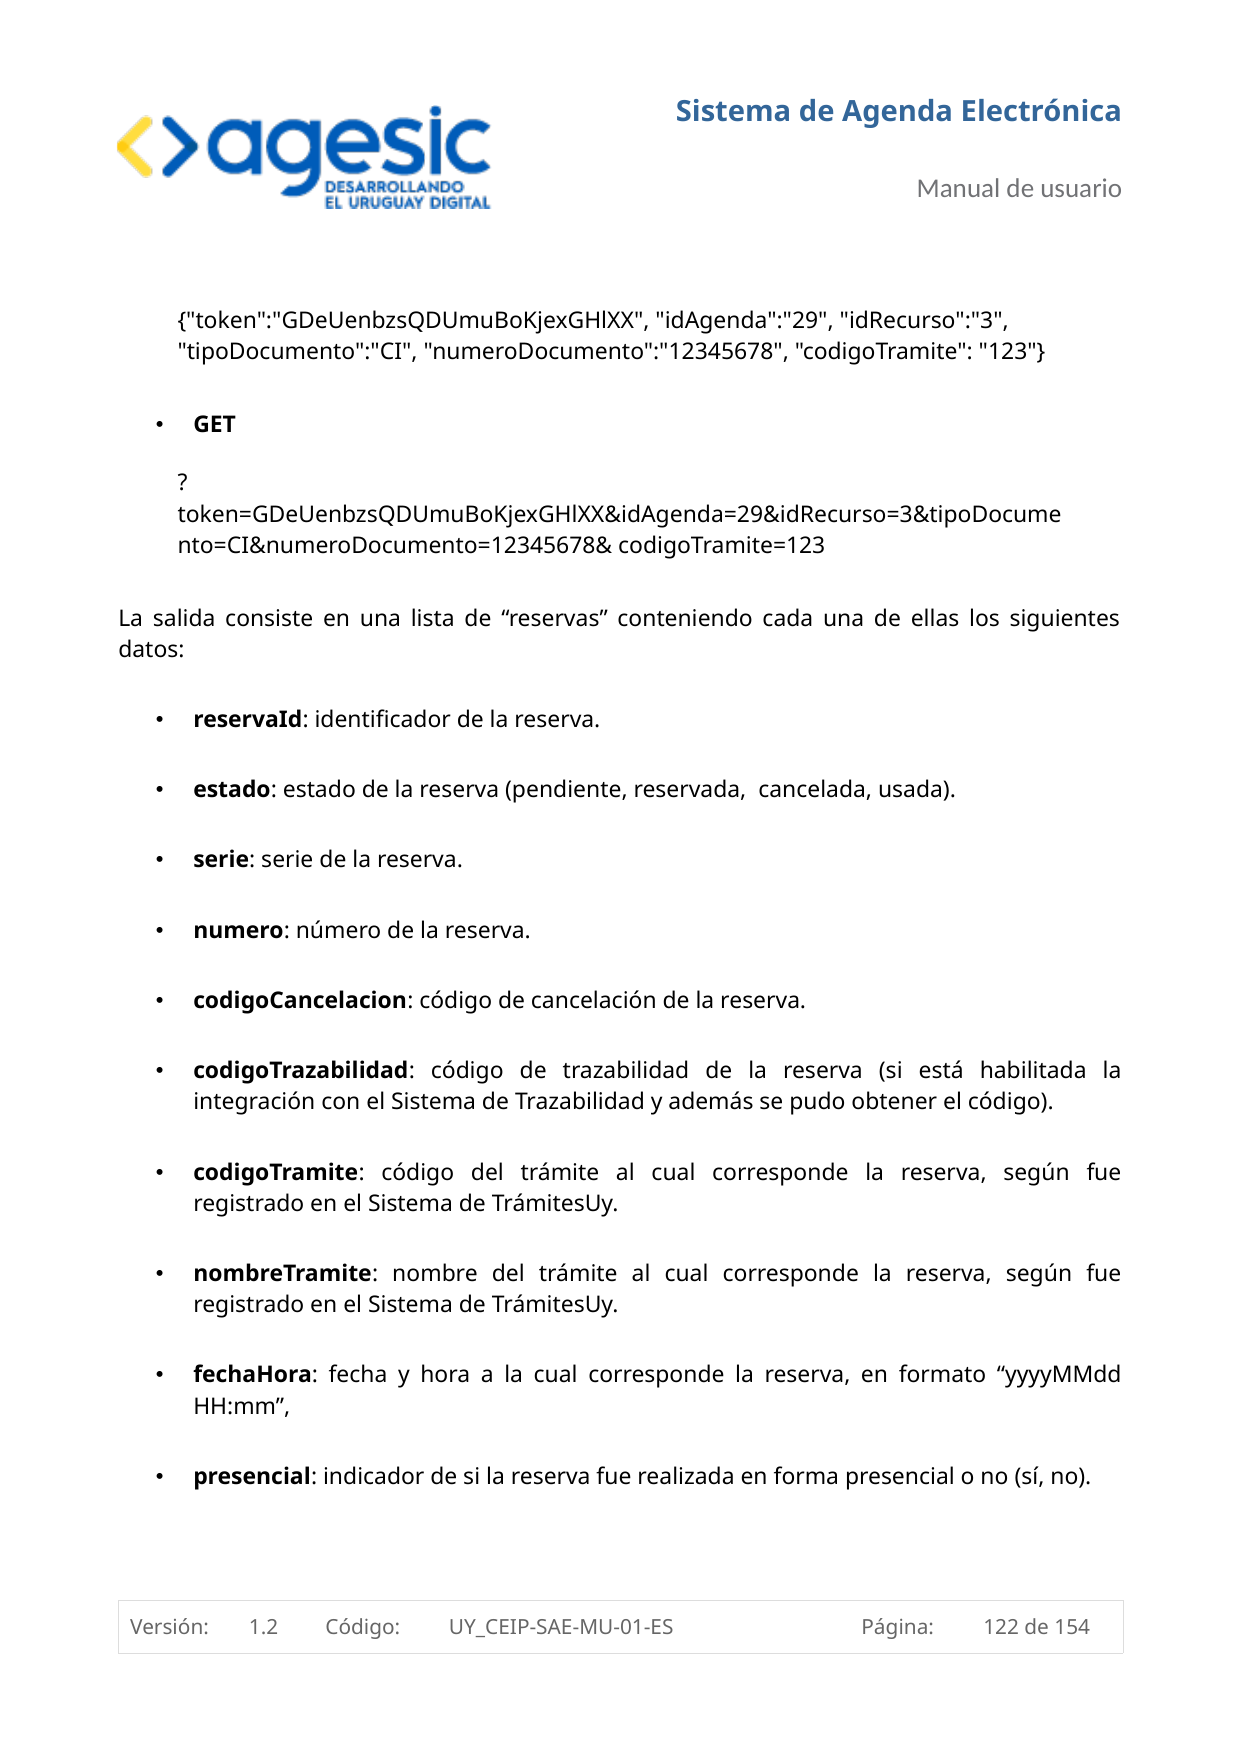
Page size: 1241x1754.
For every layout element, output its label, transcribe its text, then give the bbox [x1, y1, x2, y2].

picture [116, 105, 492, 209]
text ?token=GDeUenbzsQDUmuBoKjexGHlXX&idAgenda=29&idRecurso=3&tipoDocumento=CI&numeroDocumento=12345678& codigoTramite=123 [177, 466, 1063, 560]
list serie: serie de la reserva. [156, 843, 1122, 874]
list estado: estado de la reserva (pendiente, reservada, cancelada, usada). [156, 773, 1122, 804]
list GET [156, 408, 1122, 439]
list nombreTramite: nombre del trámite al cual corresponde la reserva, según fue registrado en el Sistema de TrámitesUy. [156, 1257, 1122, 1319]
text La salida consiste en una lista de “reservas” conteniendo cada una de ellas los siguientes datos: [118, 601, 1122, 664]
list fechaHora: fecha y hora a la cual corresponde la reserva, en formato “yyyyMMdd HH:mm”, [156, 1358, 1122, 1421]
list codigoTramite: código del trámite al cual corresponde la reserva, según fue registrado en el Sistema de TrámitesUy. [156, 1155, 1122, 1218]
list presencial: indicador de si la reserva fue realizada en forma presencial o no (sí, no). [156, 1460, 1122, 1491]
text {"token":"GDeUenbzsQDUmuBoKjexGHlXX", "idAgenda":"29", "idRecurso":"3", "tipoDocumento":"CI", "numeroDocumento":"12345678", "codigoTramite": "123"} [177, 304, 1063, 367]
list reservaId: identificador de la reserva. [156, 703, 1122, 734]
list numero: número de la reserva. [156, 913, 1122, 945]
list codigoCancelacion: código de cancelación de la reserva. [156, 984, 1122, 1015]
list codigoTrazabilidad: código de trazabilidad de la reserva (si está habilitada la integración con el Sistema de Trazabilidad y además se pudo obtener el código). [156, 1054, 1122, 1116]
